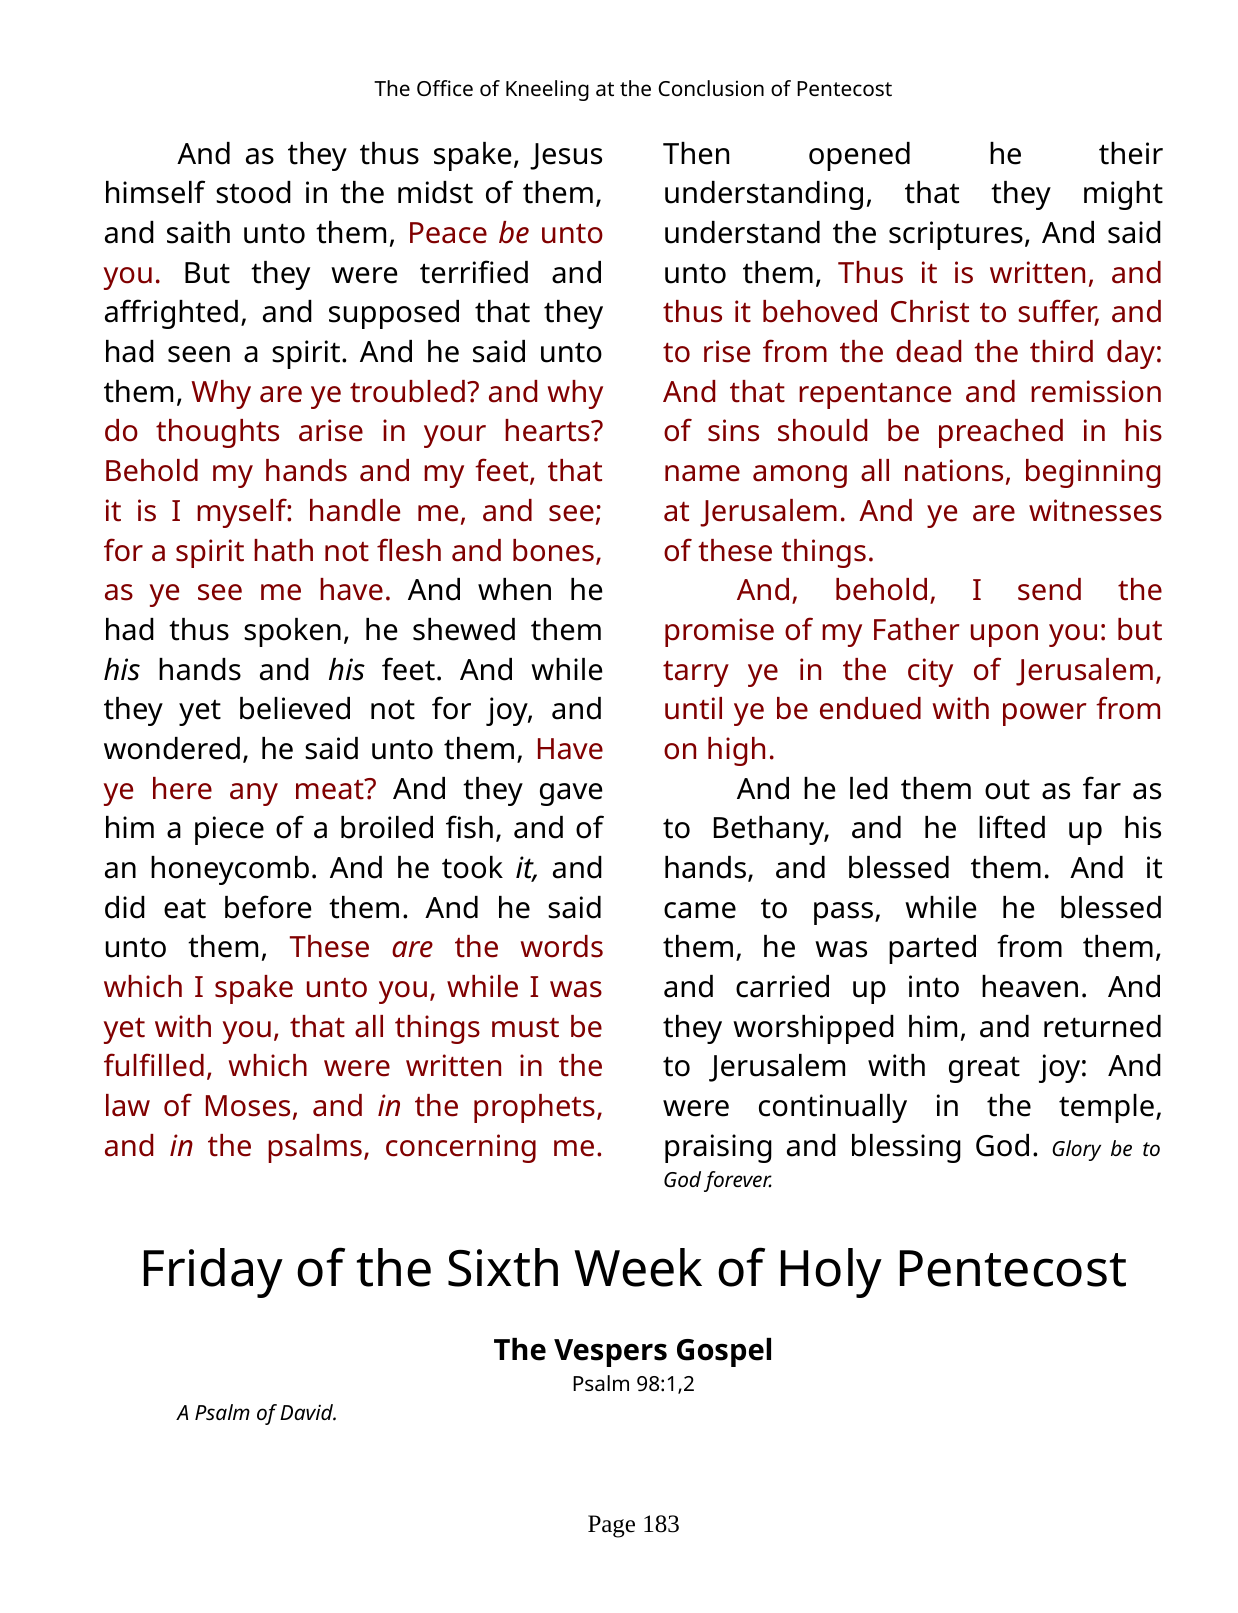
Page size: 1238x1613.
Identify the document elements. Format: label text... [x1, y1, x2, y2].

text A Psalm of David. [103, 1398, 1163, 1426]
text The Vespers Gospel [103, 1329, 1163, 1369]
text Then opened he their understanding, that they might understand the scriptures, And said unto them, Thus it is written, and thus it behoved Christ to suffer, and to rise from the dead the third day: And that repentance and remission of sins should be preached in his name among all nations, beginning at Jerusalem. And ye are witnesses of these things. [663, 133, 1163, 569]
text And, behold, I send the promise of my Father upon you: but tarry ye in the city of Jerusalem, until ye be endued with power from on high. [663, 569, 1163, 768]
text And as they thus spake, Jesus himself stood in the midst of them, and saith unto them, Peace be unto you. But they were terrified and affrighted, and supposed that they had seen a spirit. And he said unto them, Why are ye troubled? and why do thoughts arise in your hearts? Behold my hands and my feet, that it is I myself: handle me, and see; for a spirit hath not flesh and bones, as ye see me have. And when he had thus spoken, he shewed them his hands and his feet. And while they yet believed not for joy, and wondered, he said unto them, Have ye here any meat? And they gave him a piece of a broiled fish, and of an honeycomb. And he took it, and did eat before them. And he said unto them, These are the words which I spake unto you, while I was yet with you, that all things must be fulfilled, which were written in the law of Moses, and in the prophets, and in the psalms, concerning me. [103, 133, 604, 1165]
text The Office of Kneeling at the Conclusion of Pentecost [102, 74, 1165, 102]
text Psalm 98:1,2 [103, 1369, 1163, 1398]
text Friday of the Sixth Week of Holy Pentecost [103, 1233, 1163, 1301]
text And he led them out as far as to Bethany, and he lifted up his hands, and blessed them. And it came to pass, while he blessed them, he was parted from them, and carried up into heaven. And they worshipped him, and returned to Jerusalem with great joy: And were continually in the temple, praising and blessing God. Glory be to God forever. [663, 768, 1163, 1193]
